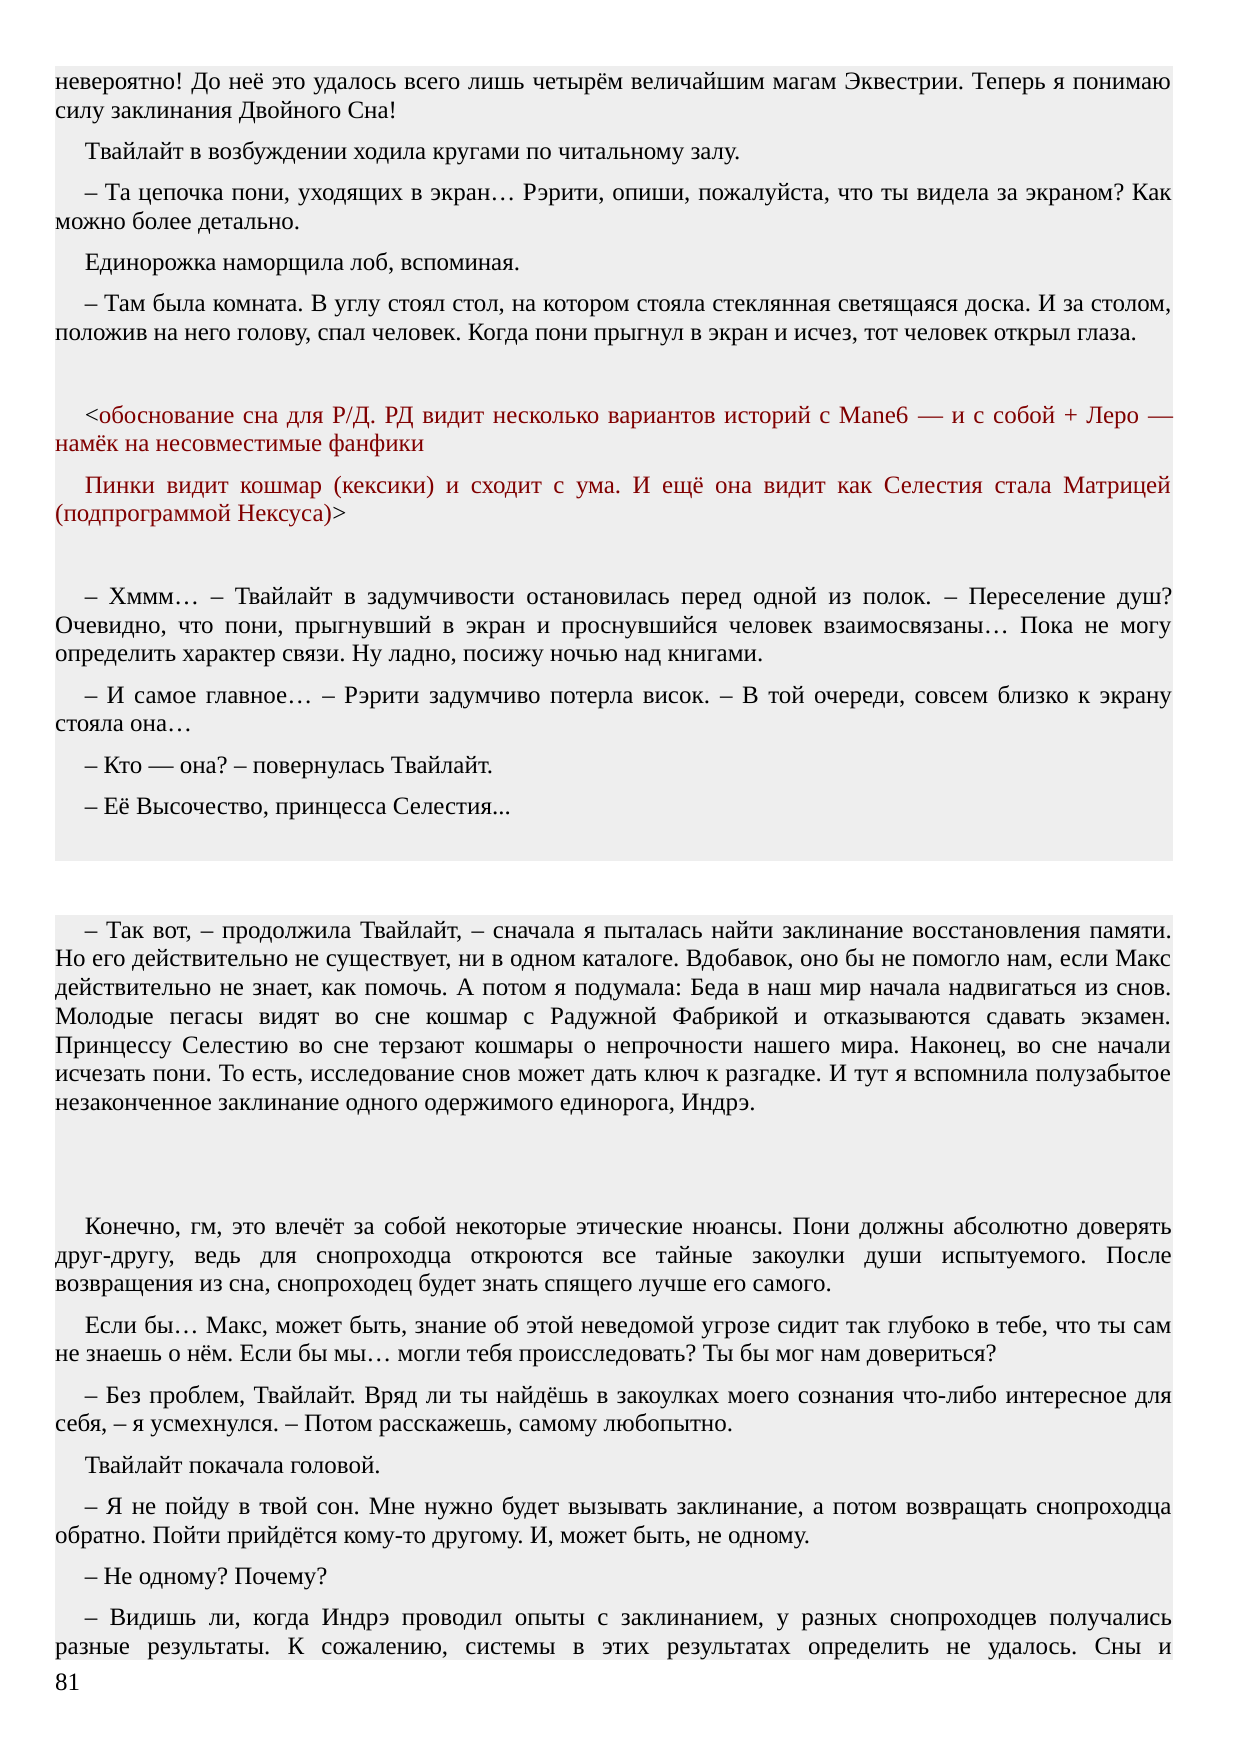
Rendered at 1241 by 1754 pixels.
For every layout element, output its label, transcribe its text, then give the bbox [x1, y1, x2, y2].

text Конечно, гм, это влечёт за собой некоторые этические нюансы. Пони должны абсолютно доверять друг-другу, ведь для снопроходца откроются все тайные закоулки души испытуемого. После возвращения из сна, снопроходец будет знать спящего лучше его самого. [55, 1211, 1173, 1297]
text – Так вот, – продолжила Твайлайт, – сначала я пыталась найти заклинание восстановления памяти. Но его действительно не существует, ни в одном каталоге. Вдобавок, оно бы не помогло нам, если Макс действительно не знает, как помочь. А потом я подумала: Беда в наш мир начала надвигаться из снов. Молодые пегасы видят во сне кошмар с Радужной Фабрикой и отказываются сдавать экзамен. Принцессу Селестию во сне терзают кошмары о непрочности нашего мира. Наконец, во сне начали исчезать пони. То есть, исследование снов может дать ключ к разгадке. И тут я вспомнила полузабытое незаконченное заклинание одного одержимого единорога, Индрэ. [55, 915, 1173, 1116]
text – Хммм… – Твайлайт в задумчивости остановилась перед одной из полок. – Переселение душ? Очевидно, что пони, прыгнувший в экран и проснувшийся человек взаимосвязаны… Пока не могу определить характер связи. Ну ладно, посижу ночью над книгами. [55, 581, 1173, 667]
text <обоснование сна для Р/Д. РД видит несколько вариантов историй с Mane6 — и с собой + Леро — намёк на несовместимые фанфики [55, 400, 1173, 457]
text – Кто — она? – повернулась Твайлайт. [55, 750, 1173, 778]
text – Я не пойду в твой сон. Мне нужно будет вызывать заклинание, а потом возвращать снопроходца обратно. Пойти прийдётся кому-то другому. И, может быть, не одному. [55, 1491, 1173, 1548]
text Твайлайт в возбуждении ходила кругами по читальному залу. [55, 136, 1173, 165]
text – Та цепочка пони, уходящих в экран… Рэрити, опиши, пожалуйста, что ты видела за экраном? Как можно более детально. [55, 177, 1173, 235]
text – Видишь ли, когда Индрэ проводил опыты с заклинанием, у разных снопроходцев получались разные результаты. К сожалению, системы в этих результатах определить не удалось. Сны и [55, 1602, 1173, 1660]
text невероятно! До неё это удалось всего лишь четырём величайшим магам Эквестрии. Теперь я понимаю силу заклинания Двойного Сна! [55, 66, 1173, 123]
text – Не одному? Почему? [55, 1561, 1173, 1590]
text Единорожка наморщила лоб, вспоминая. [55, 247, 1173, 276]
text – Без проблем, Твайлайт. Вряд ли ты найдёшь в закоулках моего сознания что-либо интересное для себя, – я усмехнулся. – Потом расскажешь, самому любопытно. [55, 1380, 1173, 1437]
text Твайлайт покачала головой. [55, 1450, 1173, 1478]
text Если бы… Макс, может быть, знание об этой неведомой угрозе сидит так глубоко в тебе, что ты сам не знаешь о нём. Если бы мы… могли тебя происследовать? Ты бы мог нам довериться? [55, 1310, 1173, 1367]
text – Её Высочество, принцесса Селестия... [55, 791, 1173, 820]
text – Там была комната. В углу стоял стол, на котором стояла стеклянная светящаяся доска. И за столом, положив на него голову, спал человек. Когда пони прыгнул в экран и исчез, тот человек открыл глаза. [55, 288, 1173, 346]
text – И самое главное… – Рэрити задумчиво потерла висок. – В той очереди, совсем близко к экрану стояла она… [55, 680, 1173, 737]
text Пинки видит кошмар (кексики) и сходит с ума. И ещё она видит как Селестия стала Матрицей (подпрограммой Нексуса)> [55, 470, 1173, 527]
